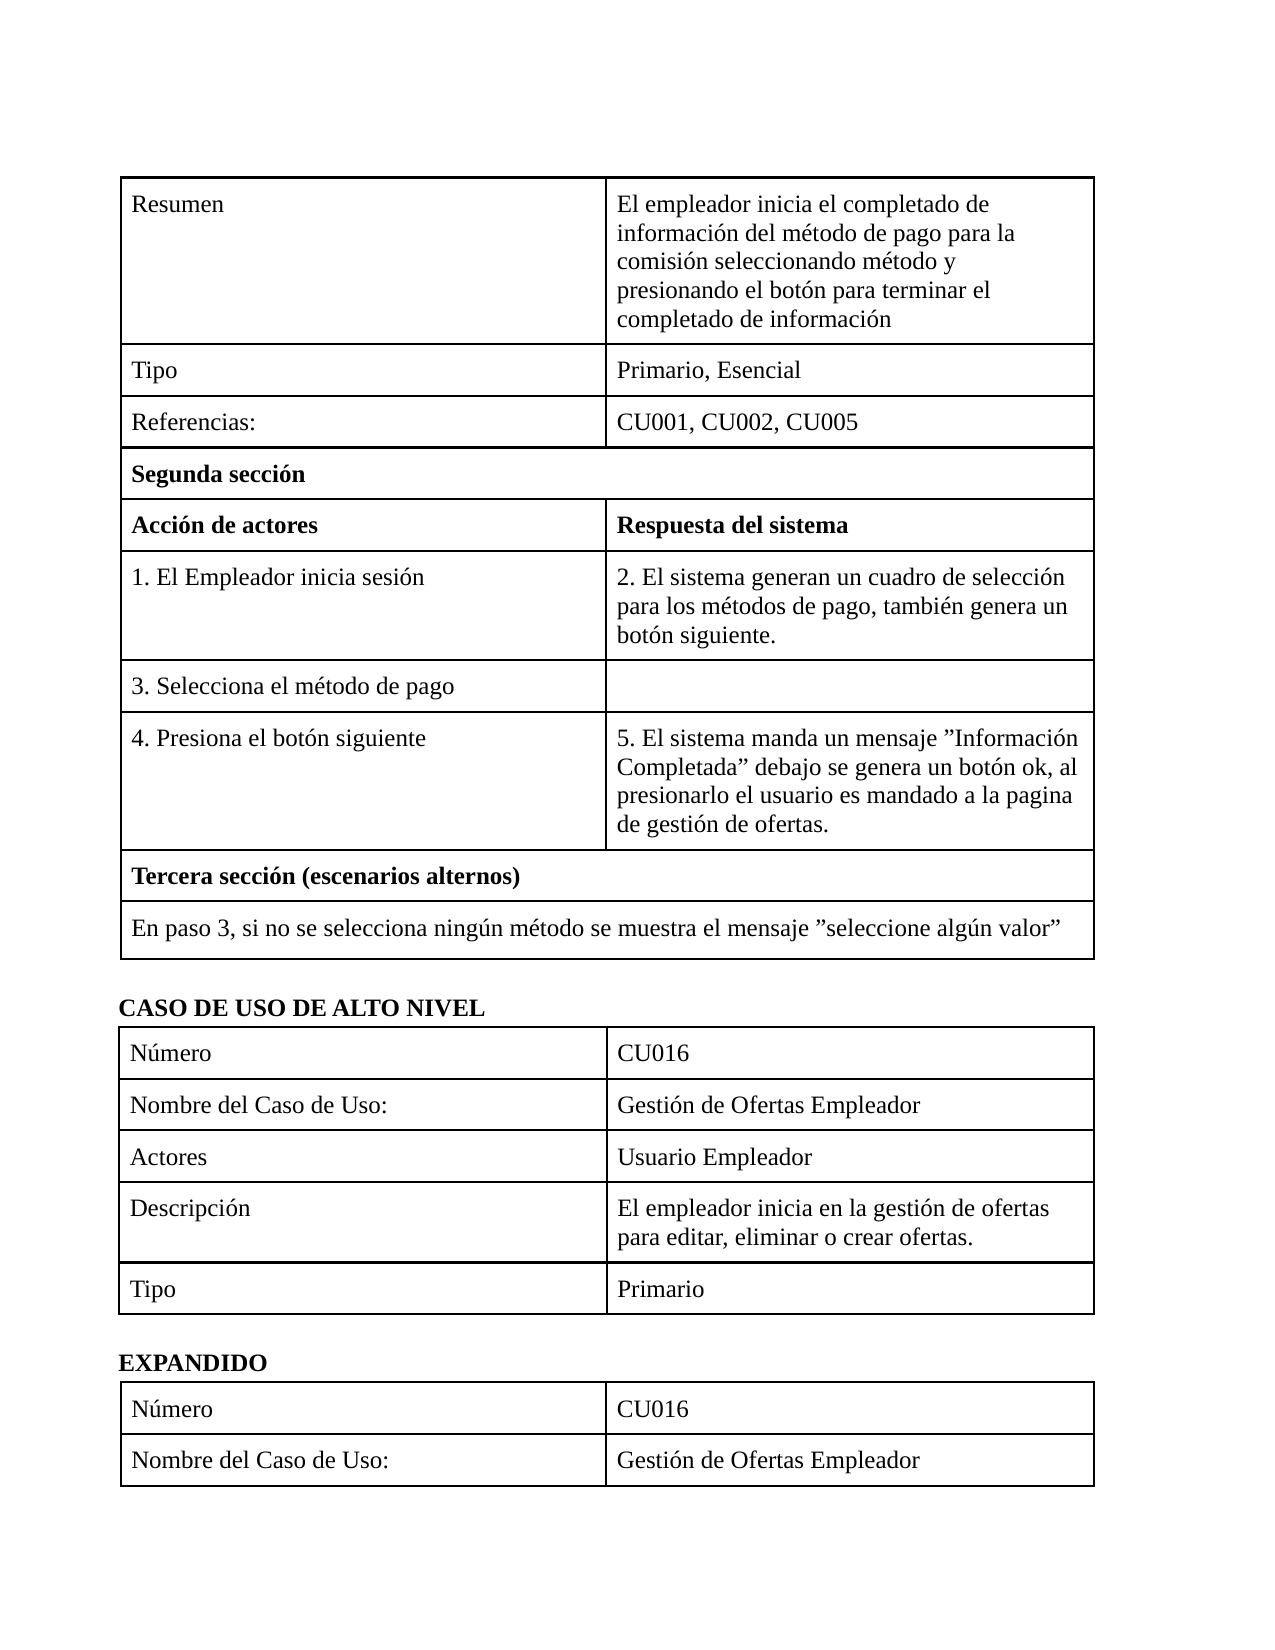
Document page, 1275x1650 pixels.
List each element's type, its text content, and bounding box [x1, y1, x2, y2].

table_header Número [120, 1028, 606, 1078]
text CASO DE USO DE ALTO NIVEL [118, 993, 1157, 1022]
table_cell CU001, CU002, CU005 [607, 397, 1093, 446]
table_cell El empleador inicia el completado de información del método de pago para la comisión seleccionando método y presionando el botón para terminar el completado de información [607, 179, 1093, 343]
table_cell 5. El sistema manda un mensaje ”Información Completada” debajo se genera un botón ok, al presionarlo el usuario es mandado a la pagina de gestión de ofertas. [607, 713, 1093, 848]
table_cell Gestión de Ofertas Empleador [607, 1435, 1093, 1484]
table_cell Usuario Empleador [608, 1131, 1093, 1181]
table_cell En paso 3, si no se selecciona ningún método se muestra el mensaje ”seleccione algún valor” [122, 902, 1093, 958]
table_cell Tipo [120, 1264, 606, 1313]
text EXPANDIDO [118, 1348, 1157, 1377]
table_cell Actores [120, 1131, 606, 1181]
table_cell Nombre del Caso de Uso: [120, 1080, 606, 1129]
table_cell Resumen [122, 179, 605, 343]
table_cell Tercera sección (escenarios alternos) [122, 851, 1093, 900]
table_cell El empleador inicia en la gestión de ofertas para editar, eliminar o crear ofertas. [608, 1183, 1093, 1261]
table_cell 3. Selecciona el método de pago [122, 661, 605, 711]
table_cell Segunda sección [122, 449, 1093, 498]
table_cell [607, 661, 1093, 711]
table_cell Nombre del Caso de Uso: [122, 1435, 605, 1484]
table_header CU016 [608, 1028, 1093, 1078]
table_header Número [122, 1383, 605, 1433]
table_cell Primario, Esencial [607, 345, 1093, 395]
table_cell Primario [608, 1264, 1093, 1313]
table_cell Gestión de Ofertas Empleador [608, 1080, 1093, 1129]
table_cell Respuesta del sistema [607, 500, 1093, 550]
table_cell Tipo [122, 345, 605, 395]
table_cell 1. El Empleador inicia sesión [122, 552, 605, 659]
table_cell 4. Presiona el botón siguiente [122, 713, 605, 848]
table_cell 2. El sistema generan un cuadro de selección para los métodos de pago, también genera un botón siguiente. [607, 552, 1093, 659]
table_header CU016 [607, 1383, 1093, 1433]
table_cell Acción de actores [122, 500, 605, 550]
table_cell Referencias: [122, 397, 605, 446]
table_cell Descripción [120, 1183, 606, 1261]
